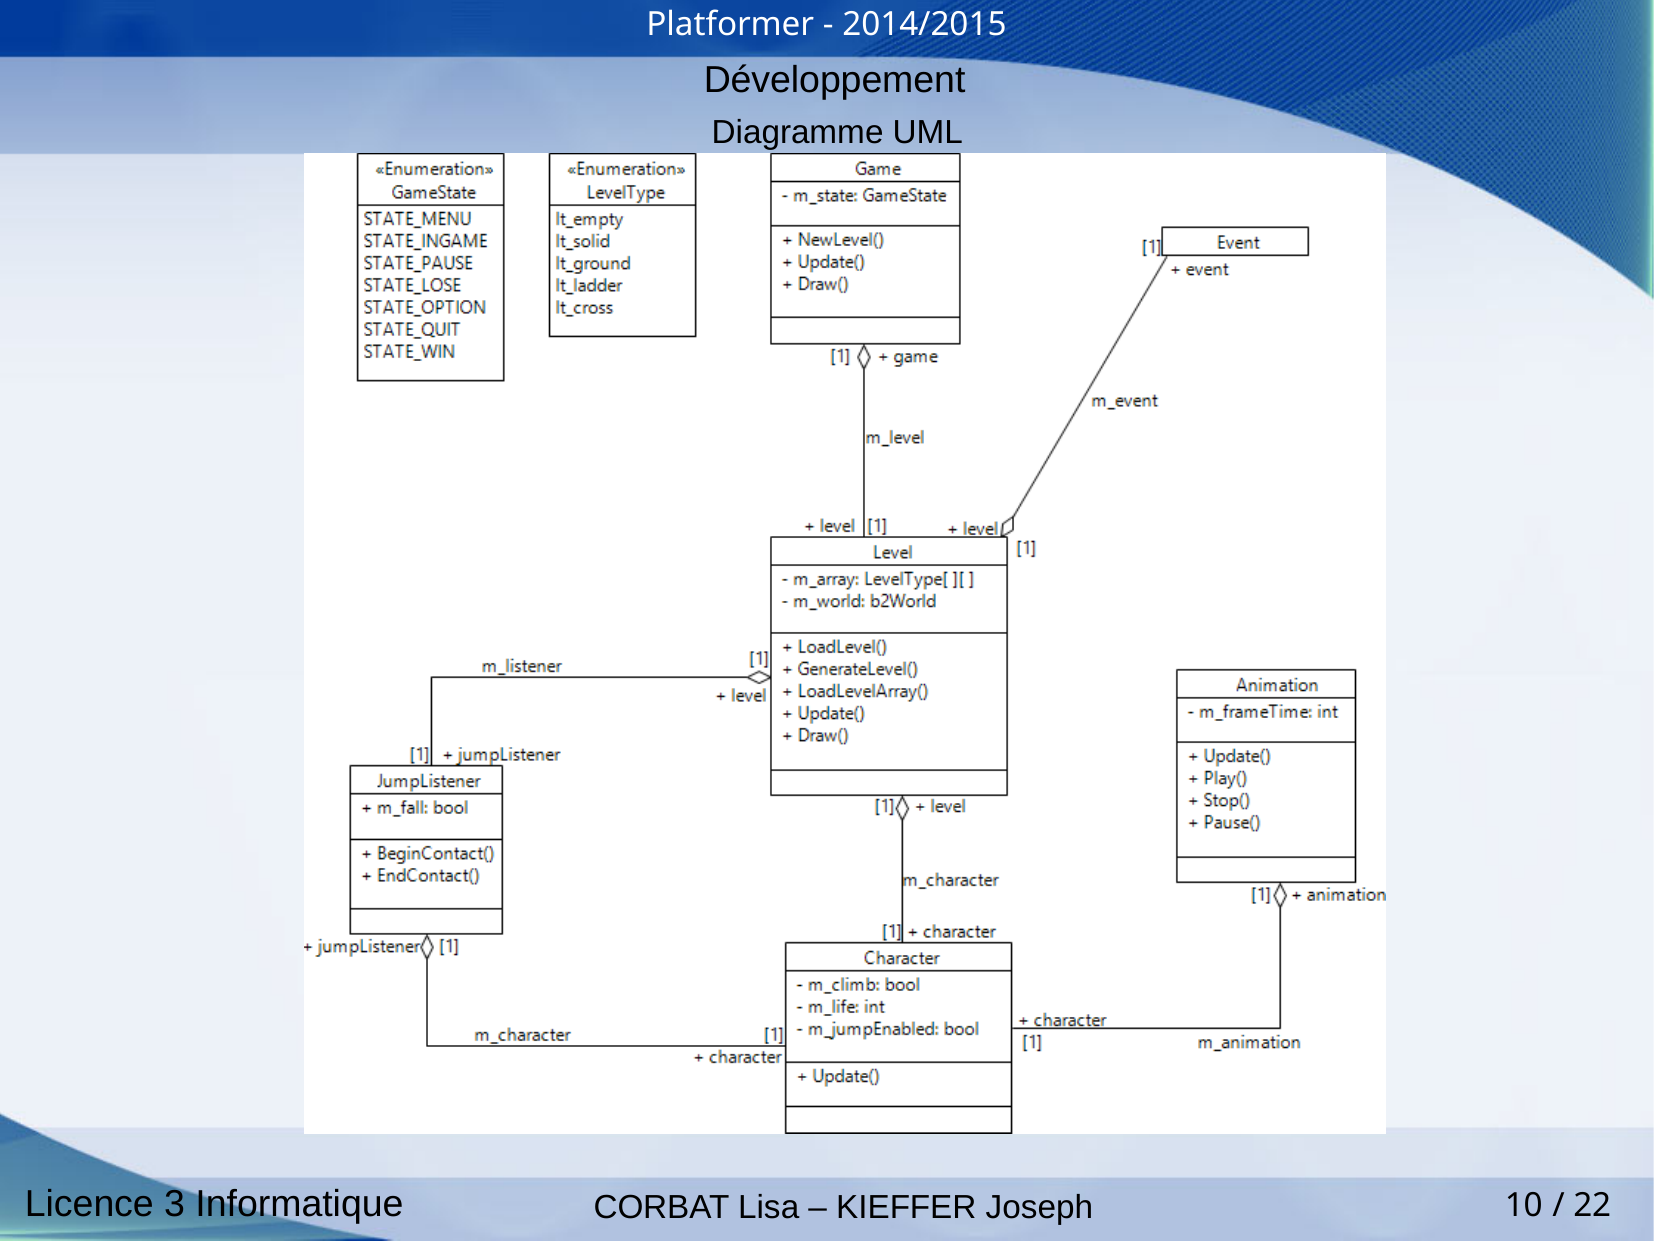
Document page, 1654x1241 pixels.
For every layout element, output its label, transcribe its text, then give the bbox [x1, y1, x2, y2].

picture [0, 0, 1654, 1241]
text_box Diagramme UML [696, 106, 993, 153]
text_box Développement [688, 51, 981, 109]
